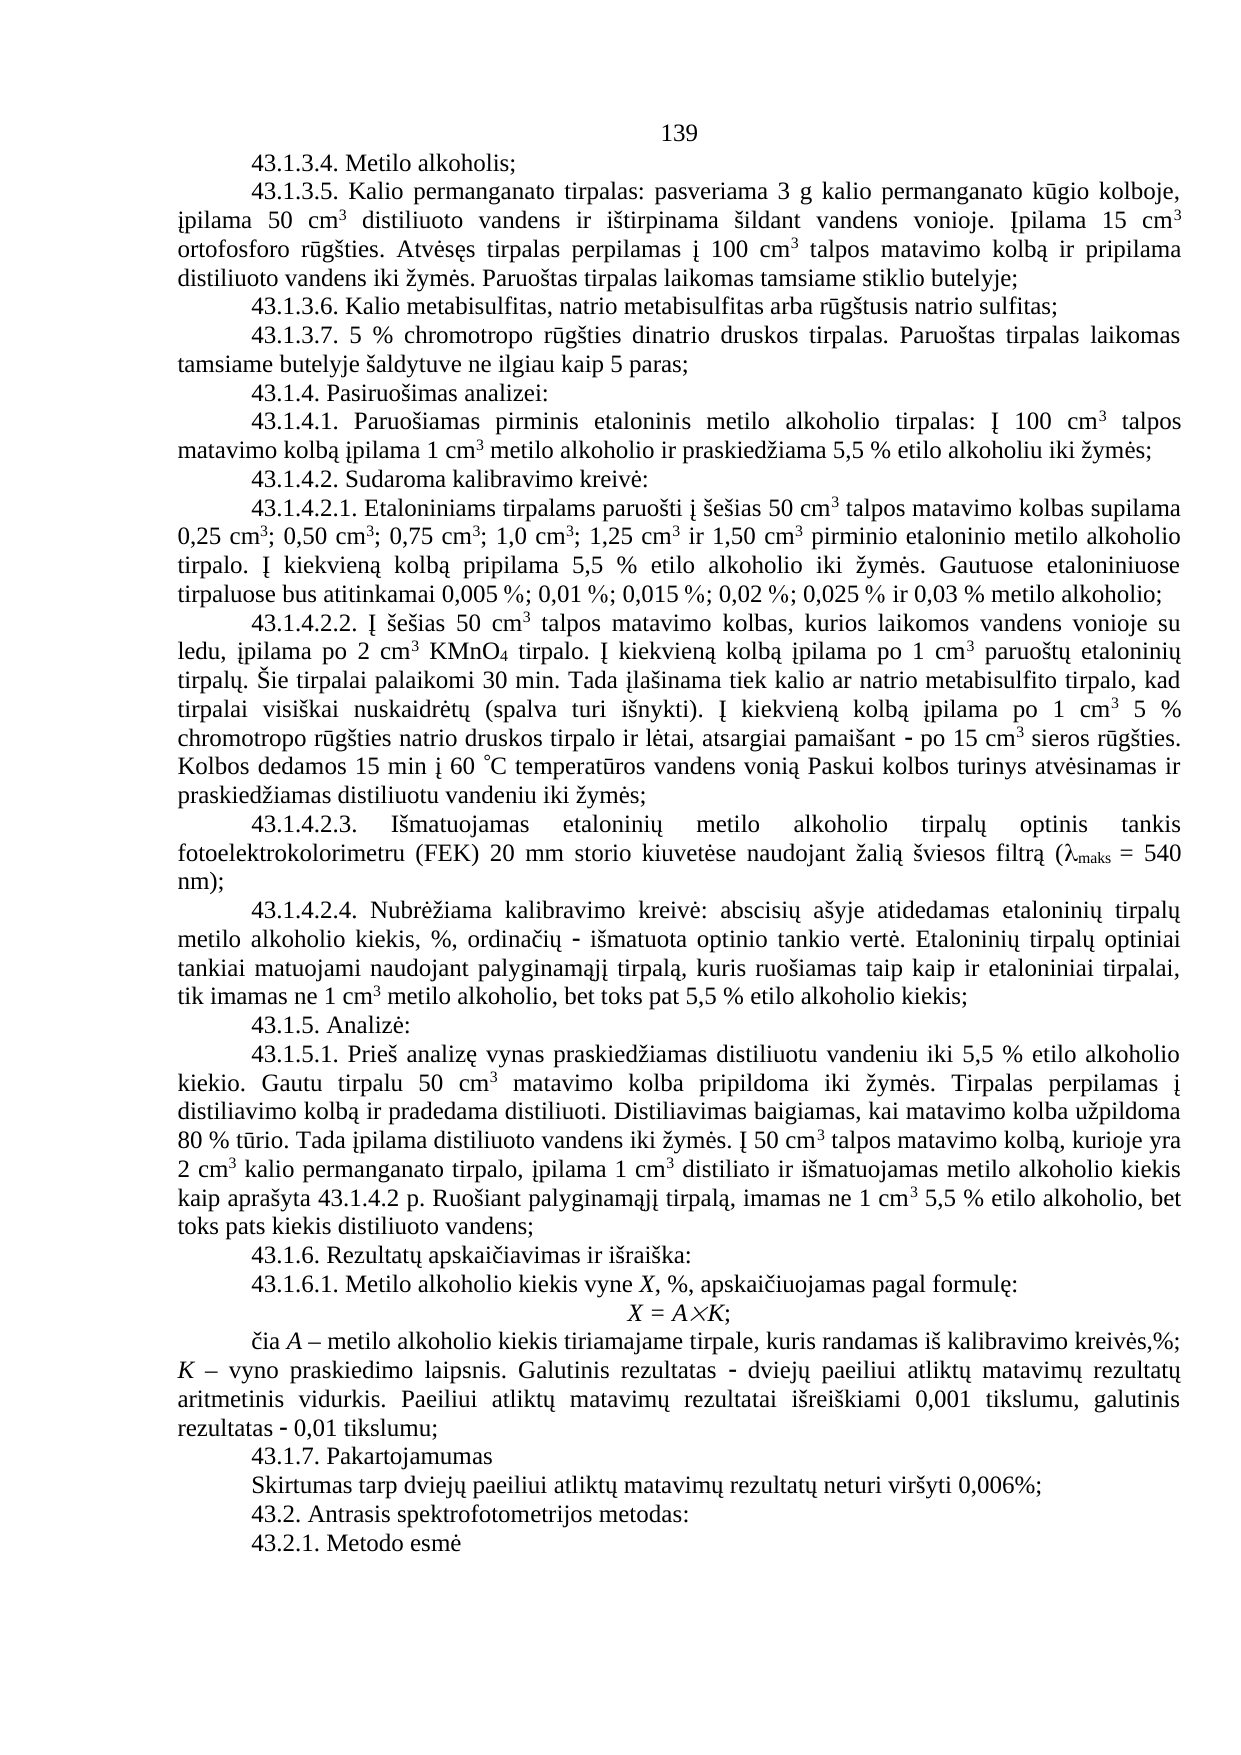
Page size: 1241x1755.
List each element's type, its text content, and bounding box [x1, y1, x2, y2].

text 43.1.3.5. Kalio permanganato tirpalas: pasveriama 3 g kalio permanganato kūgio kolboje, įpilama 50 cm3 distiliuoto vandens ir ištirpinama šildant vandens vonioje. Įpilama 15 cm3 ortofosforo rūgšties. Atvėsęs tirpalas perpilamas į 100 cm3 talpos matavimo kolbą ir pripilama distiliuoto vandens iki žymės. Paruoštas tirpalas laikomas tamsiame stiklio butelyje; [177, 176, 1181, 291]
text X = AK; [177, 1298, 1181, 1326]
text 43.1.3.7. 5 % chromotropo rūgšties dinatrio druskos tirpalas. Paruoštas tirpalas laikomas tamsiame butelyje šaldytuve ne ilgiau kaip 5 paras; [177, 320, 1181, 378]
text 43.1.4.2.2. Į šešias 50 cm3 talpos matavimo kolbas, kurios laikomos vandens vonioje su ledu, įpilama po 2 cm3 KMnO4 tirpalo. Į kiekvieną kolbą įpilama po 1 cm3 paruoštų etaloninių tirpalų. Šie tirpalai palaikomi 30 min. Tada įlašinama tiek kalio ar natrio metabisulfito tirpalo, kad tirpalai visiškai nuskaidrėtų (spalva turi išnykti). Į kiekvieną kolbą įpilama po 1 cm3 5 % chromotropo rūgšties natrio druskos tirpalo ir lėtai, atsargiai pamaišant  po 15 cm3 sieros rūgšties. Kolbos dedamos 15 min į 60 C temperatūros vandens vonią Paskui kolbos turinys atvėsinamas ir praskiedžiamas distiliuotu vandeniu iki žymės; [177, 608, 1181, 809]
text 43.2. Antrasis spektrofotometrijos metodas: [177, 1499, 1181, 1528]
text 43.1.4.2.3. Išmatuojamas etaloninių metilo alkoholio tirpalų optinis tankis fotoelektrokolorimetru (FEK) 20 mm storio kiuvetėse naudojant žalią šviesos filtrą (maks = 540 nm); [177, 809, 1181, 895]
text 43.1.5. Analizė: [177, 1010, 1181, 1039]
text 43.1.4.2. Sudaroma kalibravimo kreivė: [177, 464, 1181, 493]
text Skirtumas tarp dviejų paeiliui atliktų matavimų rezultatų neturi viršyti 0,006%; [177, 1470, 1181, 1499]
text 43.1.4.2.1. Etaloniniams tirpalams paruošti į šešias 50 cm3 talpos matavimo kolbas supilama 0,25 cm3; 0,50 cm3; 0,75 cm3; 1,0 cm3; 1,25 cm3 ir 1,50 cm3 pirminio etaloninio metilo alkoholio tirpalo. Į kiekvieną kolbą pripilama 5,5 % etilo alkoholio iki žymės. Gautuose etaloniniuose tirpaluose bus atitinkamai 0,005 ; 0,01 ; 0,015 ; 0,02 ; 0,025  ir 0,03 % metilo alkoholio; [177, 493, 1181, 608]
text 43.2.1. Metodo esmė [177, 1528, 1181, 1556]
text 43.1.3.6. Kalio metabisulfitas, natrio metabisulfitas arba rūgštusis natrio sulfitas; [177, 291, 1181, 320]
text 43.1.4.2.4. Nubrėžiama kalibravimo kreivė: abscisių ašyje atidedamas etaloninių tirpalų metilo alkoholio kiekis, %, ordinačių  išmatuota optinio tankio vertė. Etaloninių tirpalų optiniai tankiai matuojami naudojant palyginamąjį tirpalą, kuris ruošiamas taip kaip ir etaloniniai tirpalai, tik imamas ne 1 cm3 metilo alkoholio, bet toks pat 5,5 % etilo alkoholio kiekis; [177, 895, 1181, 1010]
text 43.1.6.1. Metilo alkoholio kiekis vyne X, %, apskaičiuojamas pagal formulę: [177, 1269, 1181, 1298]
text 43.1.7. Pakartojamumas [177, 1441, 1181, 1470]
text 43.1.6. Rezultatų apskaičiavimas ir išraiška: [177, 1240, 1181, 1269]
text čia A – metilo alkoholio kiekis tiriamajame tirpale, kuris randamas iš kalibravimo kreivės,%; K – vyno praskiedimo laipsnis. Galutinis rezultatas  dviejų paeiliui atliktų matavimų rezultatų aritmetinis vidurkis. Paeiliui atliktų matavimų rezultatai išreiškiami 0,001 tikslumu, galutinis rezultatas  0,01 tikslumu; [177, 1326, 1181, 1441]
text 43.1.3.4. Metilo alkoholis; [177, 148, 1181, 176]
text 43.1.4.1. Paruošiamas pirminis etaloninis metilo alkoholio tirpalas: Į 100 cm3 talpos matavimo kolbą įpilama 1 cm3 metilo alkoholio ir praskiedžiama 5,5 % etilo alkoholiu iki žymės; [177, 406, 1181, 464]
text 43.1.5.1. Prieš analizę vynas praskiedžiamas distiliuotu vandeniu iki 5,5 % etilo alkoholio kiekio. Gautu tirpalu 50 cm3 matavimo kolba pripildoma iki žymės. Tirpalas perpilamas į distiliavimo kolbą ir pradedama distiliuoti. Distiliavimas baigiamas, kai matavimo kolba užpildoma 80 % tūrio. Tada įpilama distiliuoto vandens iki žymės. Į 50 cm3 talpos matavimo kolbą, kurioje yra 2 cm3 kalio permanganato tirpalo, įpilama 1 cm3 distiliato ir išmatuojamas metilo alkoholio kiekis kaip aprašyta 43.1.4.2 p. Ruošiant palyginamąjį tirpalą, imamas ne 1 cm3 5,5 % etilo alkoholio, bet toks pats kiekis distiliuoto vandens; [177, 1039, 1181, 1240]
text 43.1.4. Pasiruošimas analizei: [177, 378, 1181, 406]
